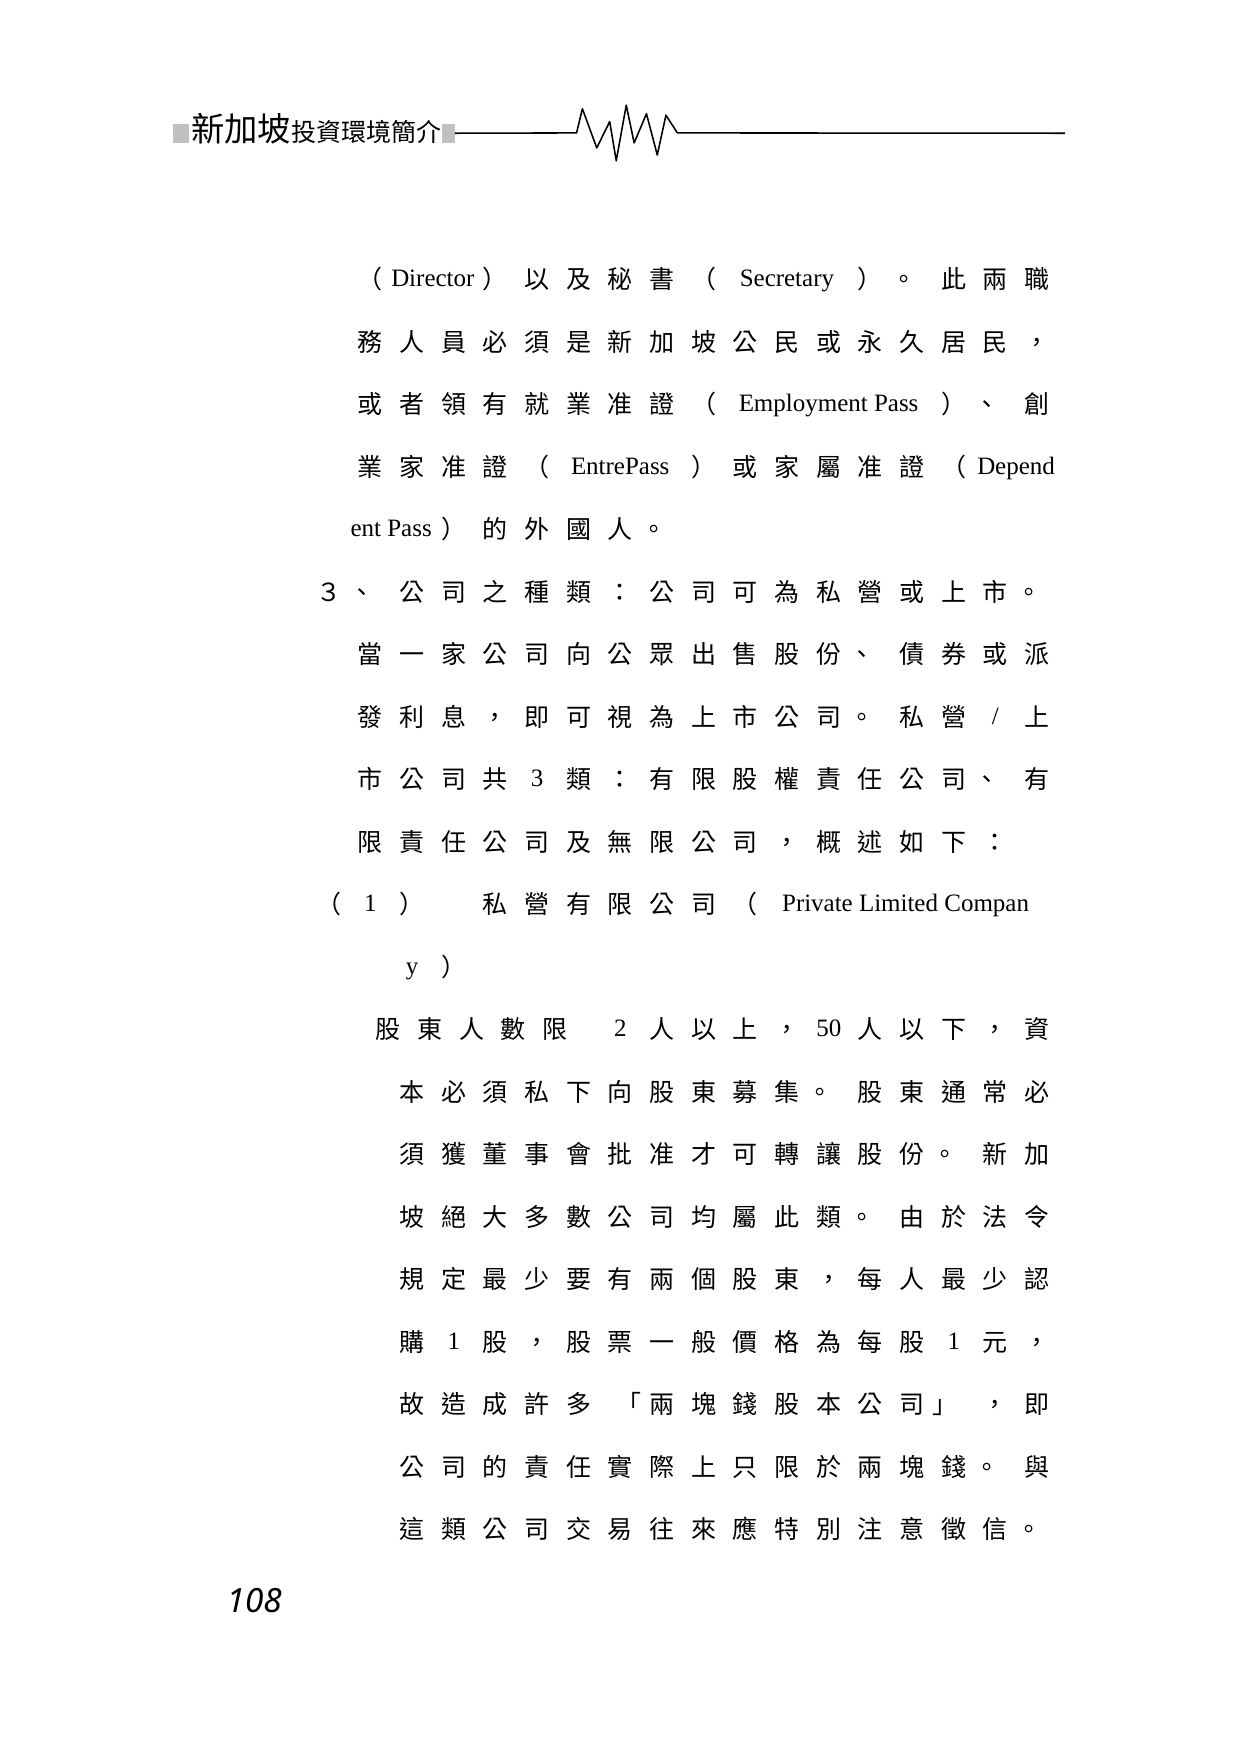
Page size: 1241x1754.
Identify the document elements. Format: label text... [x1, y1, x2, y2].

text （1） 私營有限公司（Private Limited Company） [306, 861, 1058, 986]
text ３、公司之種類：公司可為私營或上市。 當一家公司向公眾出售股份、債券或派發利息，即可視為上市公司。私營/上市公司共3類：有限股權責任公司、有限責任公司及無限公司，概述如下： [281, 549, 1058, 861]
text 股東人數限2人以上，50人以下，資本必須私下向股東募集。股東通常必須獲董事會批准才可轉讓股份。新加坡絕大多數公司均屬此類。由於法令規定最少要有兩個股東，每人最少認購1股，股票一般價格為每股1元，故造成許多「兩塊錢股本公司」，即公司的責任實際上只限於兩塊錢。與這類公司交易往來應特別注意徵信。 [306, 986, 1058, 1549]
text （Director）以及秘書（Secretary）。此兩職務人員必須是新加坡公民或永久居民，或者領有就業准證（Employment Pass）、創業家准證（EntrePass）或家屬准證（Dependent Pass）的外國人。 [281, 236, 1058, 549]
